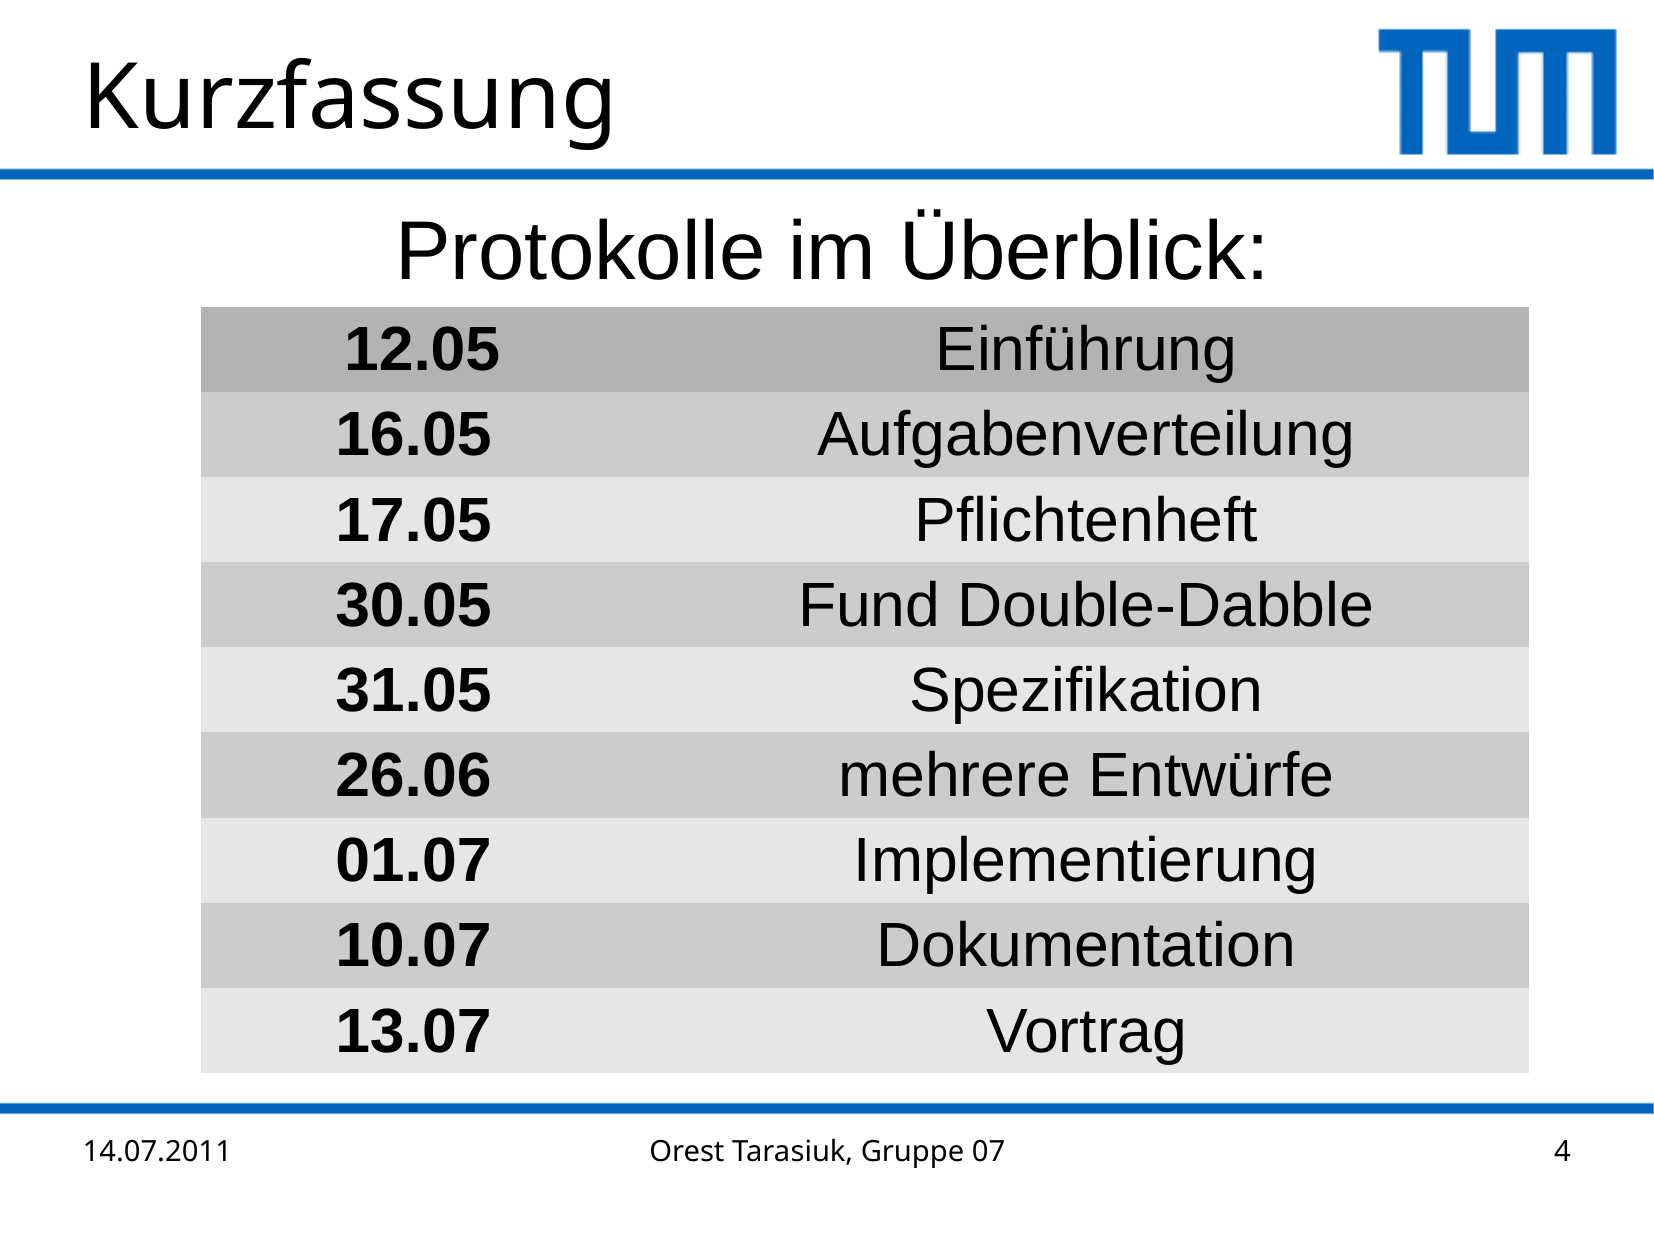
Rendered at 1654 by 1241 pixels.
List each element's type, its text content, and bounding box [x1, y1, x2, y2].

table_header 12.05 [201, 307, 644, 392]
table_cell 01.07 [201, 818, 644, 903]
table_cell 26.06 [201, 732, 644, 818]
subtitle Protokolle im Überblick: [88, 177, 1577, 325]
table_cell 17.05 [201, 477, 644, 562]
table_cell Fund Double-Dabble [644, 562, 1529, 647]
table_cell Dokumentation [644, 903, 1529, 988]
table_cell Vortrag [644, 988, 1529, 1073]
table_cell Spezifikation [644, 647, 1529, 732]
table_cell Implementierung [644, 818, 1529, 903]
table_cell Aufgabenverteilung [644, 392, 1529, 477]
title Kurzfassung [82, 41, 1359, 145]
table_cell Pflichtenheft [644, 477, 1529, 562]
table_cell 16.05 [201, 392, 644, 477]
table_cell 10.07 [201, 903, 644, 988]
table_cell 13.07 [201, 988, 644, 1073]
table_header Einführung [644, 307, 1529, 392]
table_cell 30.05 [201, 562, 644, 647]
table_cell mehrere Entwürfe [644, 732, 1529, 818]
picture [0, 0, 1654, 1241]
table_cell 31.05 [201, 647, 644, 732]
